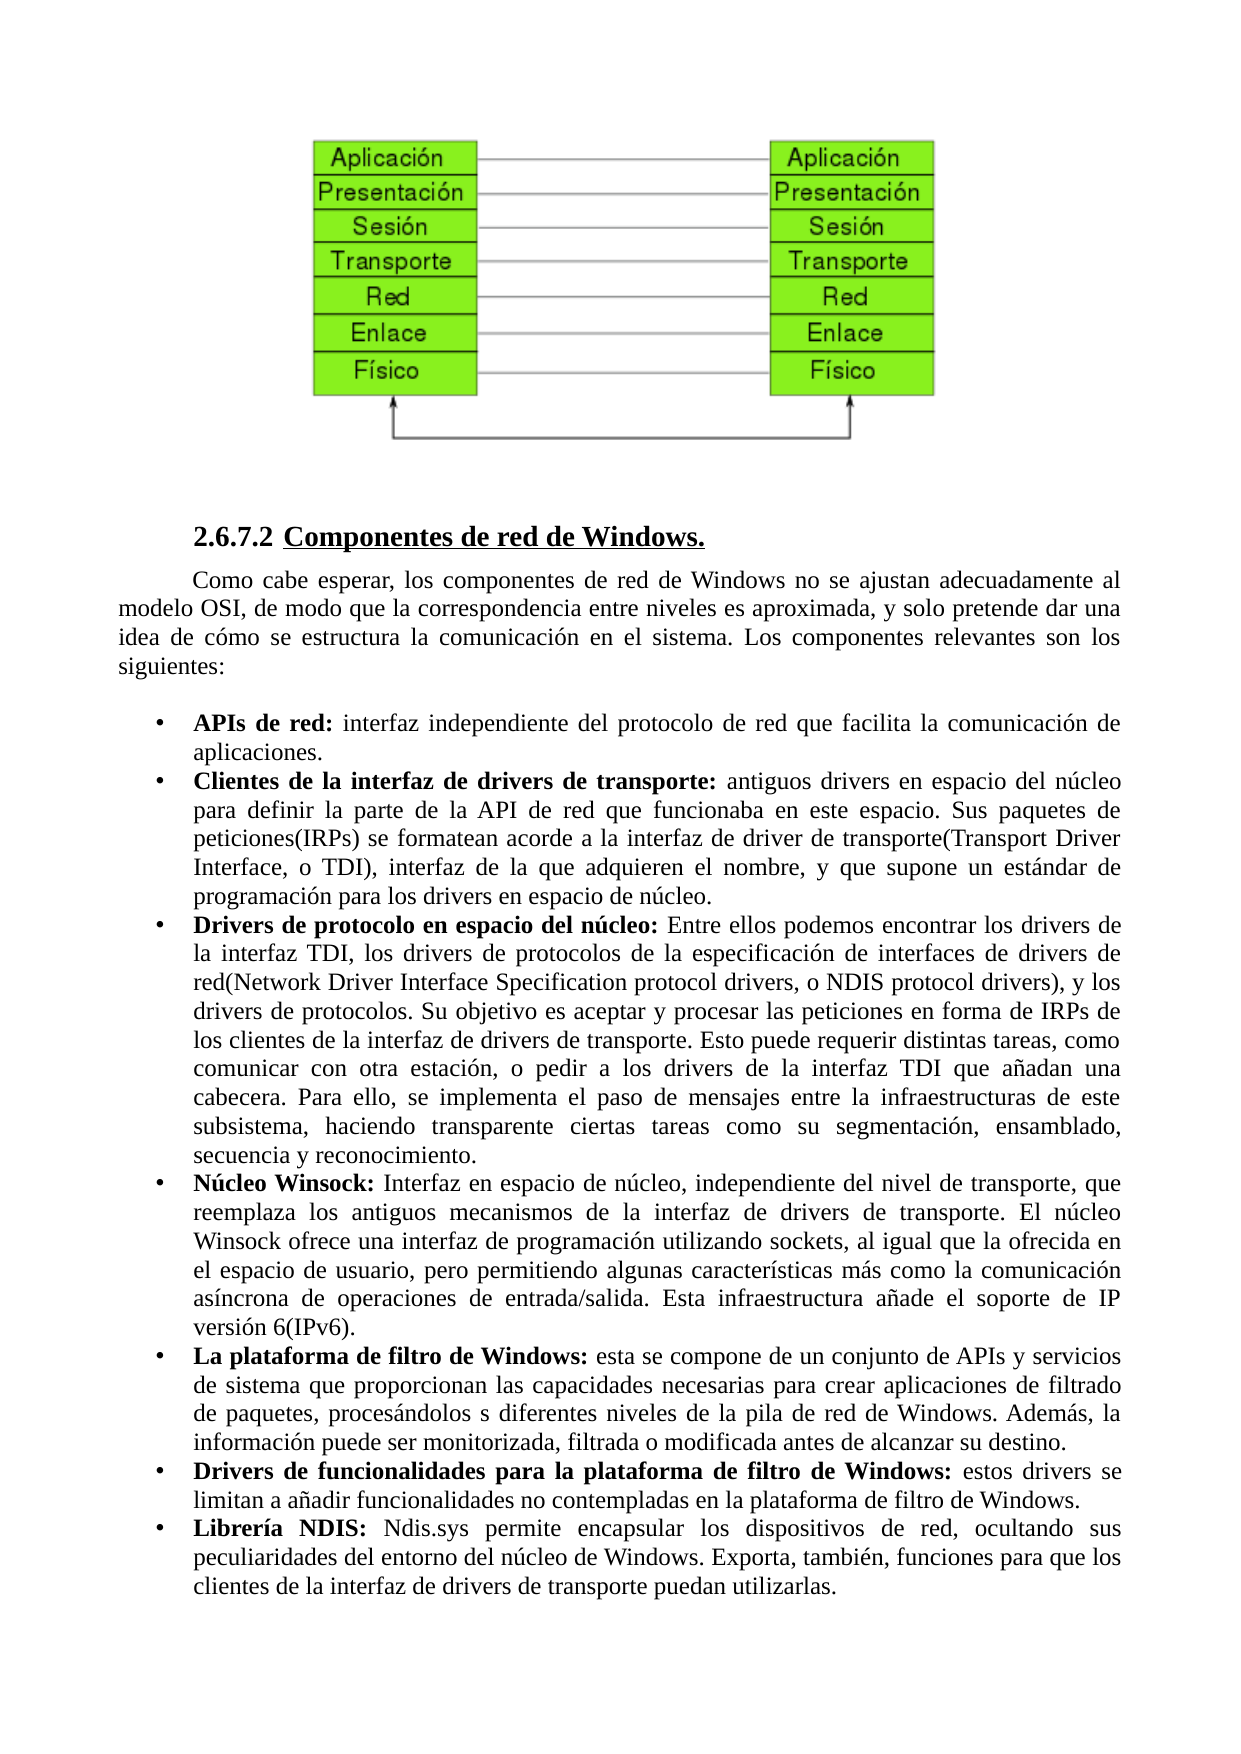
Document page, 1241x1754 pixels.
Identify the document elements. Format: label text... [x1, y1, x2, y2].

list APIs de red: interfaz independiente del protocolo de red que facilita la comunicación de aplicaciones. [156, 708, 1122, 766]
subtitle Componentes de red de Windows. [193, 519, 1122, 552]
picture [273, 118, 967, 465]
list Librería NDIS: Ndis.sys permite encapsular los dispositivos de red, ocultando sus peculiaridades del entorno del núcleo de Windows. Exporta, también, funciones para que los clientes de la interfaz de drivers de transporte puedan utilizarlas. [156, 1513, 1122, 1600]
list Drivers de funcionalidades para la plataforma de filtro de Windows: estos drivers se limitan a añadir funcionalidades no contempladas en la plataforma de filtro de Windows. [156, 1456, 1122, 1513]
list La plataforma de filtro de Windows: esta se compone de un conjunto de APIs y servicios de sistema que proporcionan las capacidades necesarias para crear aplicaciones de filtrado de paquetes, procesándolos s diferentes niveles de la pila de red de Windows. Además, la información puede ser monitorizada, filtrada o modificada antes de alcanzar su destino. [156, 1341, 1122, 1456]
list Clientes de la interfaz de drivers de transporte: antiguos drivers en espacio del núcleo para definir la parte de la API de red que funcionaba en este espacio. Sus paquetes de peticiones(IRPs) se formatean acorde a la interfaz de driver de transporte(Transport Driver Interface, o TDI), interfaz de la que adquieren el nombre, y que supone un estándar de programación para los drivers en espacio de núcleo. [156, 766, 1122, 910]
list Drivers de protocolo en espacio del núcleo: Entre ellos podemos encontrar los drivers de la interfaz TDI, los drivers de protocolos de la especificación de interfaces de drivers de red(Network Driver Interface Specification protocol drivers, o NDIS protocol drivers), y los drivers de protocolos. Su objetivo es aceptar y procesar las peticiones en forma de IRPs de los clientes de la interfaz de drivers de transporte. Esto puede requerir distintas tareas, como comunicar con otra estación, o pedir a los drivers de la interfaz TDI que añadan una cabecera. Para ello, se implementa el paso de mensajes entre la infraestructuras de este subsistema, haciendo transparente ciertas tareas como su segmentación, ensamblado, secuencia y reconocimiento. [156, 910, 1122, 1168]
list Núcleo Winsock: Interfaz en espacio de núcleo, independiente del nivel de transporte, que reemplaza los antiguos mecanismos de la interfaz de drivers de transporte. El núcleo Winsock ofrece una interfaz de programación utilizando sockets, al igual que la ofrecida en el espacio de usuario, pero permitiendo algunas características más como la comunicación asíncrona de operaciones de entrada/salida. Esta infraestructura añade el soporte de IP versión 6(IPv6). [156, 1168, 1122, 1341]
text Como cabe esperar, los componentes de red de Windows no se ajustan adecuadamente al modelo OSI, de modo que la correspondencia entre niveles es aproximada, y solo pretende dar una idea de cómo se estructura la comunicación en el sistema. Los componentes relevantes son los siguientes: [118, 565, 1122, 680]
